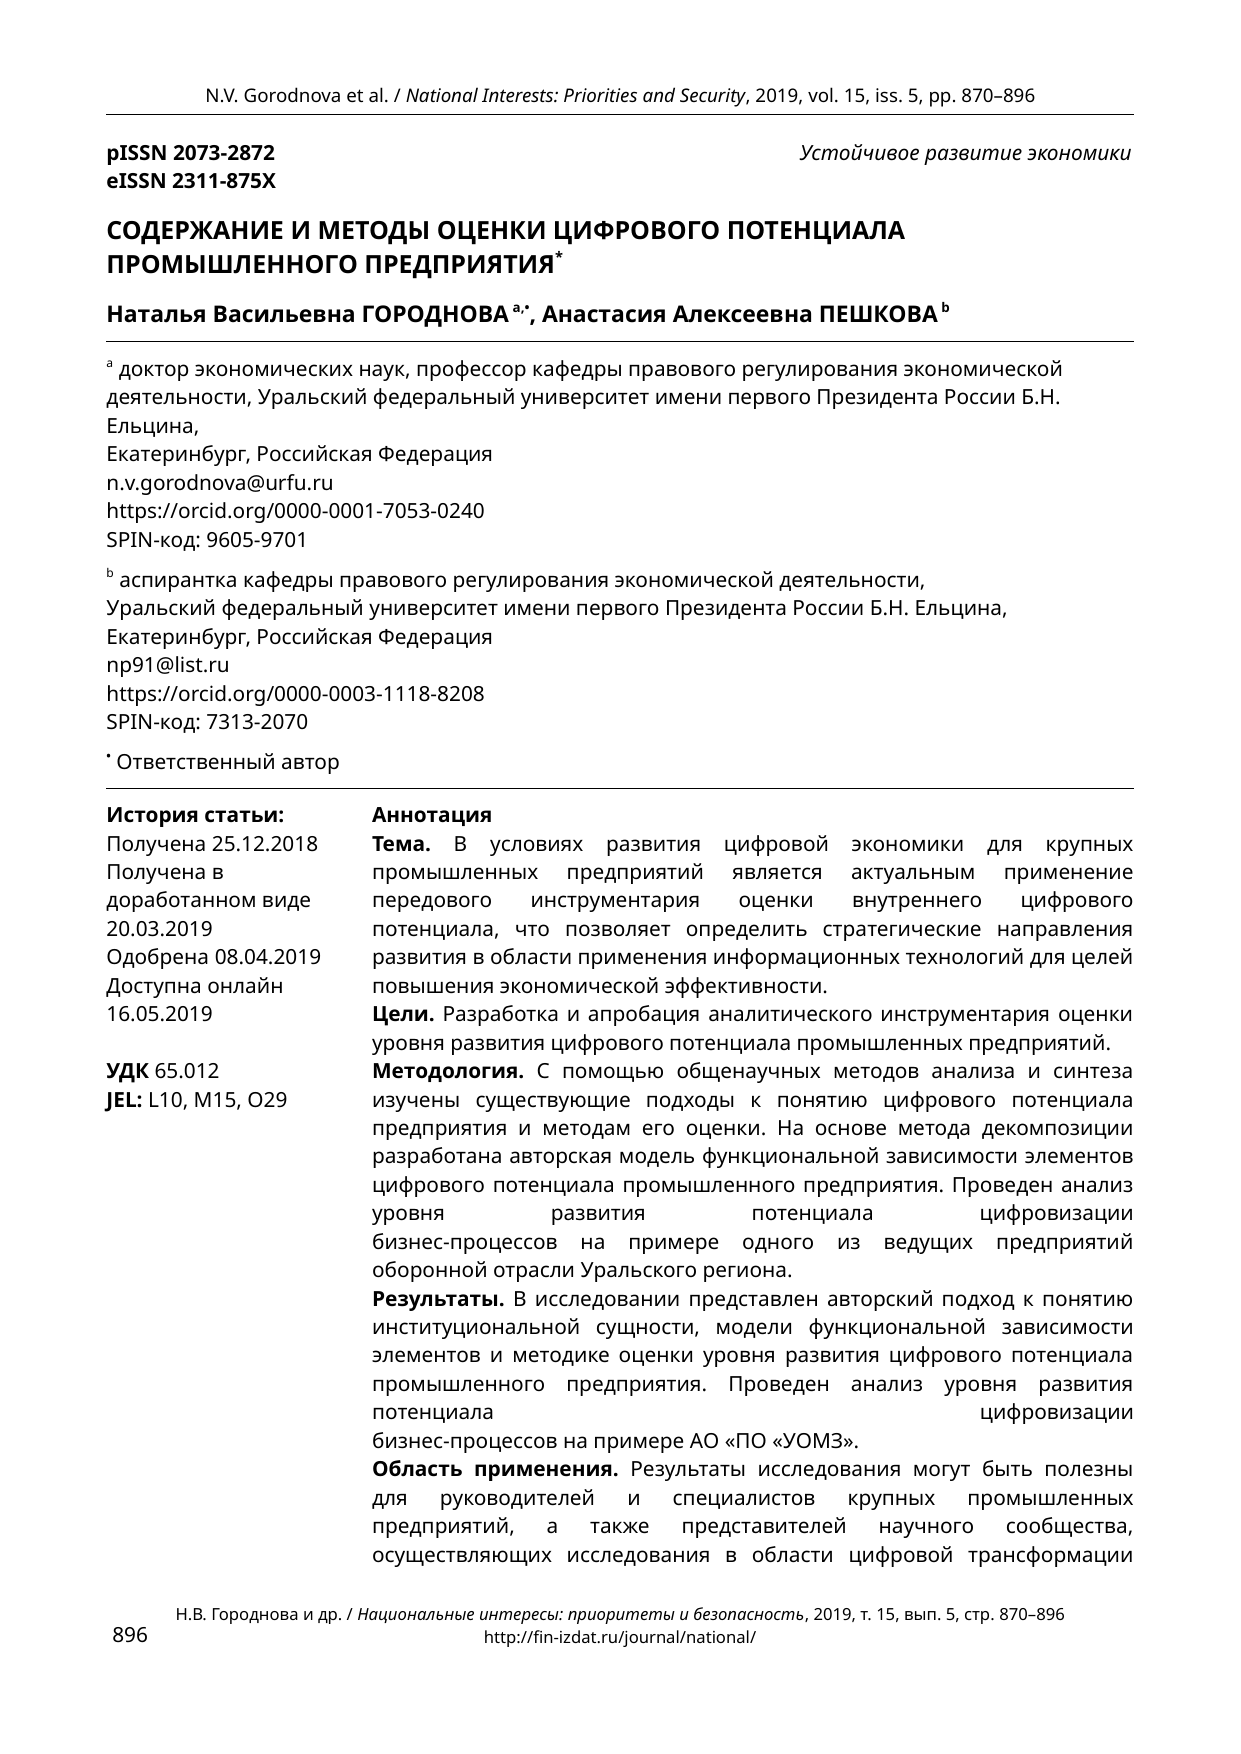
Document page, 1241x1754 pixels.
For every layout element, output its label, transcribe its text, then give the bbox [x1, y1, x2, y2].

table_header a доктор экономических наук, профессор кафедры правового регулирования экономической деятельности, Уральский федеральный университет имени первого Президента России Б.Н. Ельцина, Екатеринбург, Российская Федерация n.v.gorodnova@urfu.ru https://orcid.org/0000-0001-7053-0240 SPIN-код: 9605-9701 b аспирантка кафедры правового регулирования экономической деятельности, Уральский федеральный университет имени первого Президента России Б.Н. Ельцина, Екатеринбург, Российская Федерация np91@list.ru https://orcid.org/0000-0003-1118-8208 SPIN-код: 7313-2070 • Ответственный автор [106, 342, 1134, 787]
table_cell Аннотация Тема. В условиях развития цифровой экономики для крупных промышленных предприятий является актуальным применение передового инструментария оценки внутреннего цифрового потенциала, что позволяет определить стратегические направления развития в области применения информационных технологий для целей повышения экономической эффективности. Цели. Разработка и апробация аналитического инструментария оценки уровня развития цифрового потенциала промышленных предприятий. Методология. С помощью общенаучных методов анализа и синтеза изучены существующие подходы к понятию цифрового потенциала предприятия и методам его оценки. На основе метода декомпозиции разработана авторская модель функциональной зависимости элементов цифрового потенциала промышленного предприятия. Проведен анализ уровня развития потенциала цифровизации бизнес-процессов на примере одного из ведущих предприятий оборонной отрасли Уральского региона. Результаты. В исследовании представлен авторский подход к понятию институциональной сущности, модели функциональной зависимости элементов и методике оценки уровня развития цифрового потенциала промышленного предприятия. Проведен анализ уровня развития потенциала цифровизации бизнес-процессов на примере АО «ПО «УОМЗ». Область применения. Результаты исследования могут быть полезны для руководителей и специалистов крупных промышленных предприятий, а также представителей научного сообщества, осуществляющих исследования в области цифровой трансформации [372, 789, 1134, 1568]
text Наталья Васильевна ГОРОДНОВА a,•, Анастасия Алексеевна ПЕШКОВА b [106, 298, 1134, 329]
table_header Устойчивое развитие экономики [620, 132, 1134, 201]
subtitle СОДЕРЖАНИЕ И МЕТОДЫ ОЦЕНКИ ЦИФРОВОГО ПОТЕНЦИАЛА ПРОМЫШЛЕННОГО ПРЕДПРИЯТИЯ* [106, 212, 1134, 281]
table_cell История статьи: Получена 25.12.2018 Получена в доработанном виде 20.03.2019 Одобрена 08.04.2019 Доступна онлайн 16.05.2019 УДК 65.012 JEL: L10, M15, O29 [106, 789, 372, 1568]
table_header pISSN 2073-2872 eISSN 2311-875X [106, 132, 620, 201]
